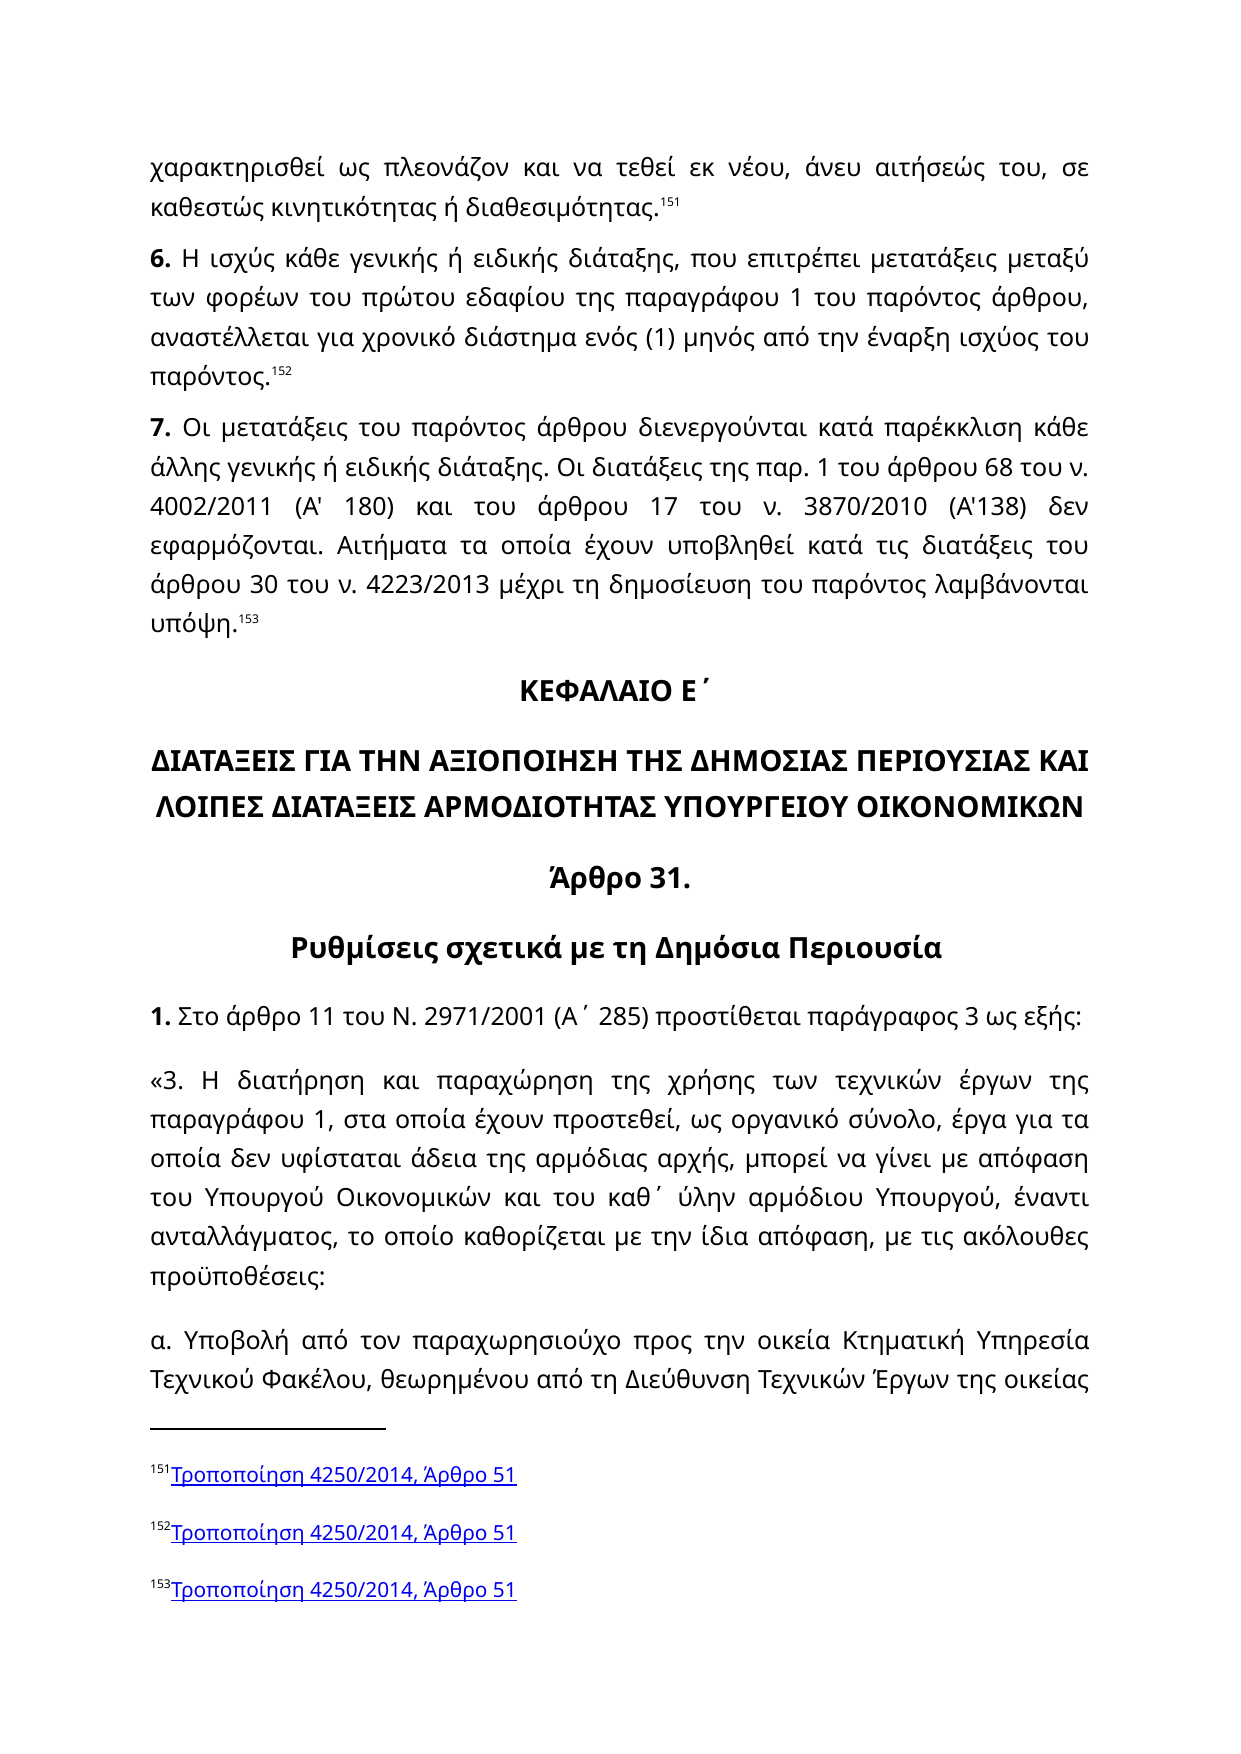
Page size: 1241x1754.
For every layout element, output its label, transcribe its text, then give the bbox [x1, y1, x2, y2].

text 7. Οι μετατάξεις του παρόντος άρθρου διενεργούνται κατά παρέκκλιση κάθε άλλης γενικής ή ειδικής διάταξης. Οι διατάξεις της παρ. 1 του άρθρου 68 του ν. 4002/2011 (Α' 180) και του άρθρου 17 του ν. 3870/2010 (Α'138) δεν εφαρμόζονται. Αιτήματα τα οποία έχουν υποβληθεί κατά τις διατάξεις του άρθρου 30 του ν. 4223/2013 μέχρι τη δημοσίευση του παρόντος λαμβάνονται υπόψη. [150, 410, 1090, 640]
text Τροποποίηση 4250/2014, Άρθρο 51 [150, 1518, 1090, 1546]
text Τροποποίηση 4250/2014, Άρθρο 51 [150, 1460, 1090, 1489]
text Τροποποίηση 4250/2014, Άρθρο 51 [150, 1576, 1090, 1604]
text 1. Στο άρθρο 11 του Ν. 2971/2001 (Α΄ 285) προστίθεται παράγραφος 3 ως εξής: [150, 998, 1090, 1032]
text α. Υποβολή από τον παραχωρησιούχο προς την οικεία Κτηματική Υπηρεσία Τεχνικού Φακέλου, θεωρημένου από τη Διεύθυνση Τεχνικών Έργων της οικείας [150, 1322, 1090, 1396]
subtitle Ρυθμίσεις σχετικά με τη Δημόσια Περιουσία [150, 927, 1090, 967]
text χαρακτηρισθεί ως πλεονάζον και να τεθεί εκ νέου, άνευ αιτήσεώς του, σε καθεστώς κινητικότητας ή διαθεσιμότητας. [150, 150, 1090, 223]
subtitle ΔΙΑΤΑΞΕΙΣ ΓΙΑ ΤΗΝ ΑΞΙΟΠΟΙΗΣΗ ΤΗΣ ΔΗΜΟΣΙΑΣ ΠΕΡΙΟΥΣΙΑΣ ΚΑΙ ΛΟΙΠΕΣ ΔΙΑΤΑΞΕΙΣ ΑΡΜΟΔΙΟΤΗΤΑΣ ΥΠΟΥΡΓΕΙΟΥ ΟΙΚΟΝΟΜΙΚΩΝ [150, 741, 1090, 826]
subtitle ΚΕΦΑΛΑΙΟ Ε΄ [150, 670, 1090, 710]
text 6. Η ισχύς κάθε γενικής ή ειδικής διάταξης, που επιτρέπει μετατάξεις μεταξύ των φορέων του πρώτου εδαφίου της παραγράφου 1 του παρόντος άρθρου, αναστέλλεται για χρονικό διάστημα ενός (1) μηνός από την έναρξη ισχύος του παρόντος. [150, 241, 1090, 392]
text «3. Η διατήρηση και παραχώρηση της χρήσης των τεχνικών έργων της παραγράφου 1, στα οποία έχουν προστεθεί, ως οργανικό σύνολο, έργα για τα οποία δεν υφίσταται άδεια της αρμόδιας αρχής, μπορεί να γίνει με απόφαση του Υπουργού Οικονομικών και του καθ΄ ύλην αρμόδιου Υπουργού, έναντι ανταλλάγματος, το οποίο καθορίζεται με την ίδια απόφαση, με τις ακόλουθες προϋποθέσεις: [150, 1062, 1090, 1292]
subtitle Άρθρο 31. [150, 857, 1090, 897]
